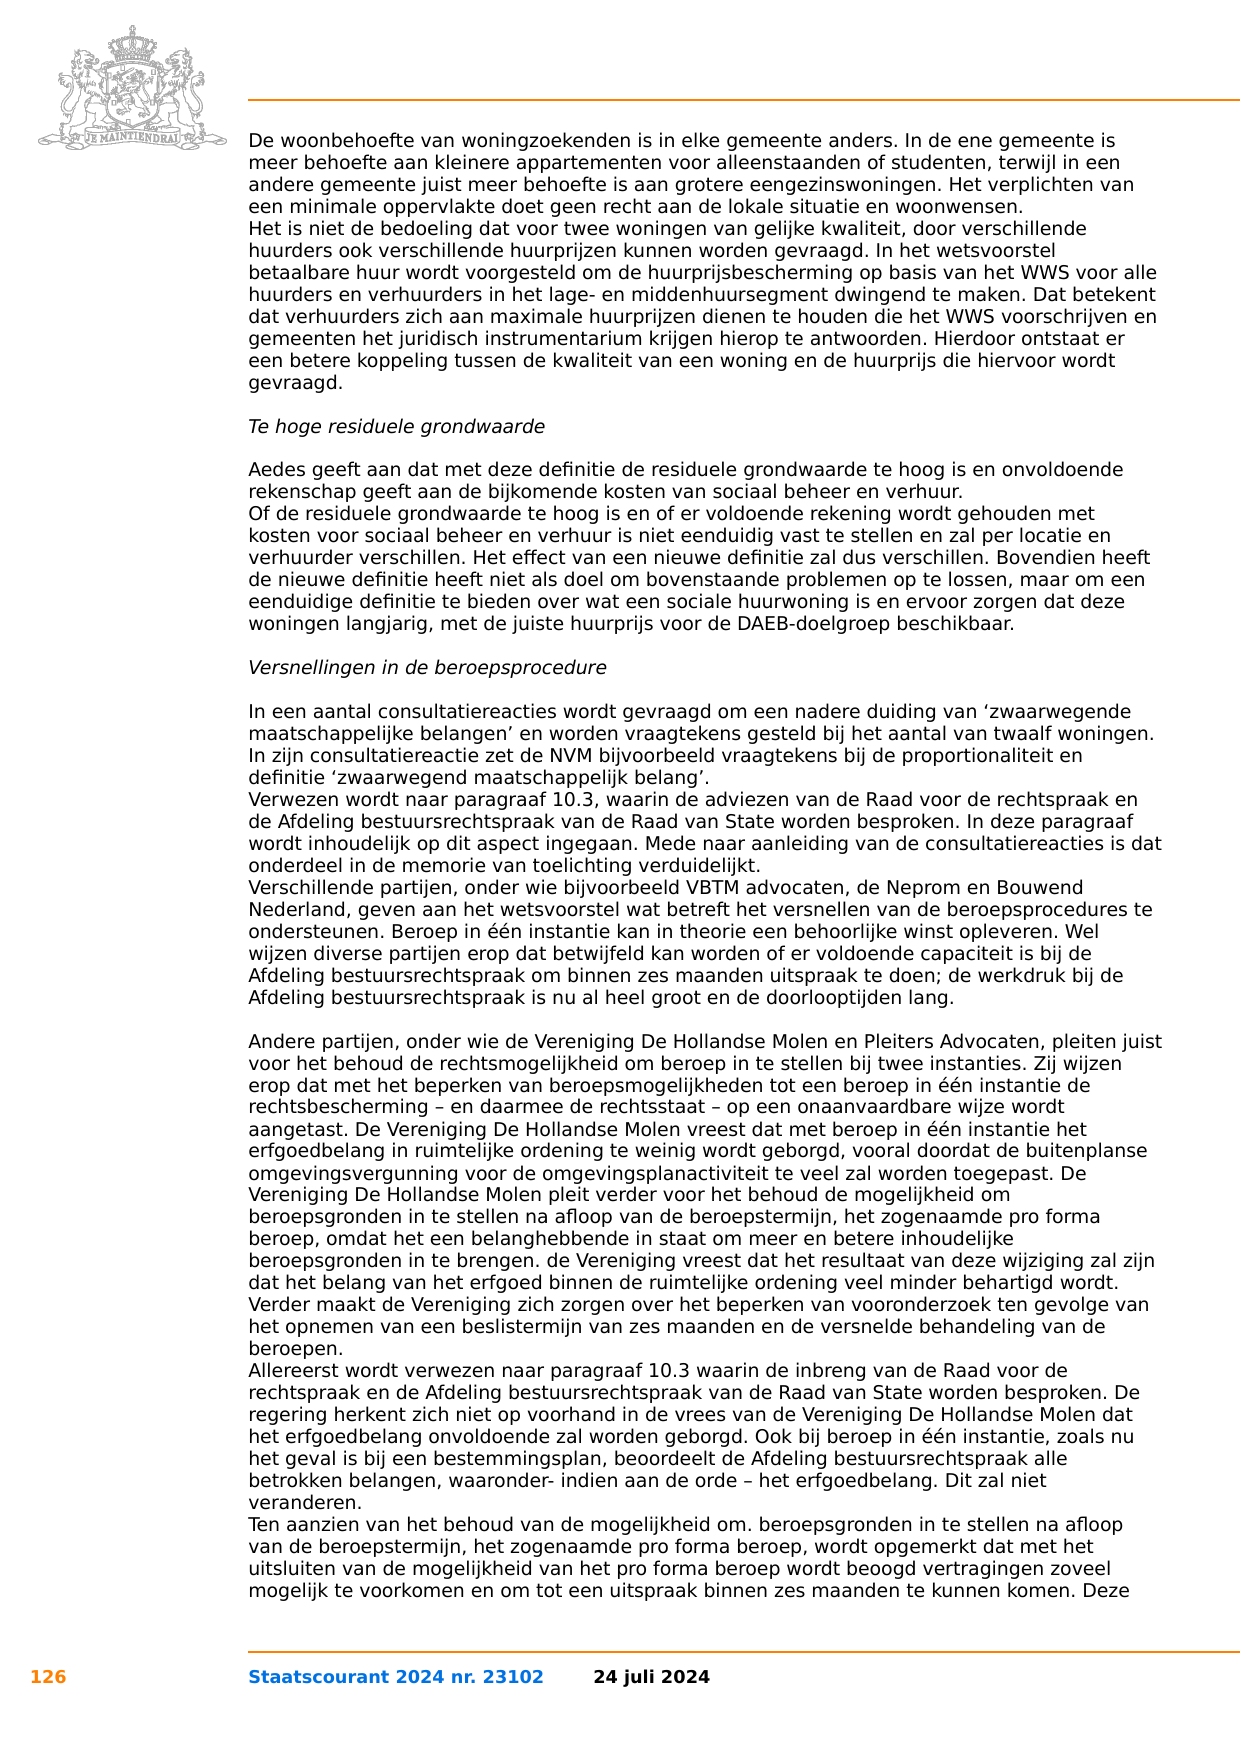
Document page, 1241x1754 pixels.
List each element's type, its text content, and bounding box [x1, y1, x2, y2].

text In een aantal consultatiereacties wordt gevraagd om een nadere duiding van ‘zwaarwegende maatschappelijke belangen’ en worden vraagtekens gesteld bij het aantal van twaalf woningen. In zijn consultatiereactie zet de NVM bijvoorbeeld vraagtekens bij de proportionaliteit en definitie ‘zwaarwegend maatschappelijk belang’. [248, 701, 1163, 789]
subtitle Versnellingen in de beroepsprocedure [248, 657, 1163, 679]
text De woonbehoefte van woningzoekenden is in elke gemeente anders. In de ene gemeente is meer behoefte aan kleinere appartementen voor alleenstaanden of studenten, terwijl in een andere gemeente juist meer behoefte is aan grotere eengezinswoningen. Het verplichten van een minimale oppervlakte doet geen recht aan de lokale situatie en woonwensen. [248, 130, 1163, 218]
text Aedes geeft aan dat met deze definitie de residuele grondwaarde te hoog is en onvoldoende rekenschap geeft aan de bijkomende kosten van sociaal beheer en verhuur. [248, 459, 1163, 503]
subtitle Te hoge residuele grondwaarde [248, 416, 1163, 437]
text Allereerst wordt verwezen naar paragraaf 10.3 waarin de inbreng van de Raad voor de rechtspraak en de Afdeling bestuursrechtspraak van de Raad van State worden besproken. De regering herkent zich niet op voorhand in de vrees van de Vereniging De Hollandse Molen dat het erfgoedbelang onvoldoende zal worden geborgd. Ook bij beroep in één instantie, zoals nu het geval is bij een bestemmingsplan, beoordeelt de Afdeling bestuursrechtspraak alle betrokken belangen, waaronder- indien aan de orde – het erfgoedbelang. Dit zal niet veranderen. [248, 1360, 1163, 1514]
text Verschillende partijen, onder wie bijvoorbeeld VBTM advocaten, de Neprom en Bouwend Nederland, geven aan het wetsvoorstel wat betreft het versnellen van de beroepsprocedures te ondersteunen. Beroep in één instantie kan in theorie een behoorlijke winst opleveren. Wel wijzen diverse partijen erop dat betwijfeld kan worden of er voldoende capaciteit is bij de Afdeling bestuursrechtspraak om binnen zes maanden uitspraak te doen; de werkdruk bij de Afdeling bestuursrechtspraak is nu al heel groot en de doorlooptijden lang. [248, 877, 1163, 1009]
picture [38, 25, 227, 150]
text Of de residuele grondwaarde te hoog is en of er voldoende rekening wordt gehouden met kosten voor sociaal beheer en verhuur is niet eenduidig vast te stellen en zal per locatie en verhuurder verschillen. Het effect van een nieuwe definitie zal dus verschillen. Bovendien heeft de nieuwe definitie heeft niet als doel om bovenstaande problemen op te lossen, maar om een eenduidige definitie te bieden over wat een sociale huurwoning is en ervoor zorgen dat deze woningen langjarig, met de juiste huurprijs voor de DAEB-doelgroep beschikbaar. [248, 503, 1163, 635]
text Het is niet de bedoeling dat voor twee woningen van gelijke kwaliteit, door verschillende huurders ook verschillende huurprijzen kunnen worden gevraagd. In het wetsvoorstel betaalbare huur wordt voorgesteld om de huurprijsbescherming op basis van het WWS voor alle huurders en verhuurders in het lage- en middenhuursegment dwingend te maken. Dat betekent dat verhuurders zich aan maximale huurprijzen dienen te houden die het WWS voorschrijven en gemeenten het juridisch instrumentarium krijgen hierop te antwoorden. Hierdoor ontstaat er een betere koppeling tussen de kwaliteit van een woning en de huurprijs die hiervoor wordt gevraagd. [248, 218, 1163, 394]
text Ten aanzien van het behoud van de mogelijkheid om. beroepsgronden in te stellen na afloop van de beroepstermijn, het zogenaamde pro forma beroep, wordt opgemerkt dat met het uitsluiten van de mogelijkheid van het pro forma beroep wordt beoogd vertragingen zoveel mogelijk te voorkomen en om tot een uitspraak binnen zes maanden te kunnen komen. Deze [248, 1514, 1163, 1602]
text Verwezen wordt naar paragraaf 10.3, waarin de adviezen van de Raad voor de rechtspraak en de Afdeling bestuursrechtspraak van de Raad van State worden besproken. In deze paragraaf wordt inhoudelijk op dit aspect ingegaan. Mede naar aanleiding van de consultatiereacties is dat onderdeel in de memorie van toelichting verduidelijkt. [248, 789, 1163, 877]
text Andere partijen, onder wie de Vereniging De Hollandse Molen en Pleiters Advocaten, pleiten juist voor het behoud de rechtsmogelijkheid om beroep in te stellen bij twee instanties. Zij wijzen erop dat met het beperken van beroepsmogelijkheden tot een beroep in één instantie de rechtsbescherming – en daarmee de rechtsstaat – op een onaanvaardbare wijze wordt aangetast. De Vereniging De Hollandse Molen vreest dat met beroep in één instantie het erfgoedbelang in ruimtelijke ordening te weinig wordt geborgd, vooral doordat de buitenplanse omgevingsvergunning voor de omgevingsplanactiviteit te veel zal worden toegepast. De Vereniging De Hollandse Molen pleit verder voor het behoud de mogelijkheid om beroepsgronden in te stellen na afloop van de beroepstermijn, het zogenaamde pro forma beroep, omdat het een belanghebbende in staat om meer en betere inhoudelijke beroepsgronden in te brengen. de Vereniging vreest dat het resultaat van deze wijziging zal zijn dat het belang van het erfgoed binnen de ruimtelijke ordening veel minder behartigd wordt. Verder maakt de Vereniging zich zorgen over het beperken van vooronderzoek ten gevolge van het opnemen van een beslistermijn van zes maanden en de versnelde behandeling van de beroepen. [248, 1031, 1163, 1360]
